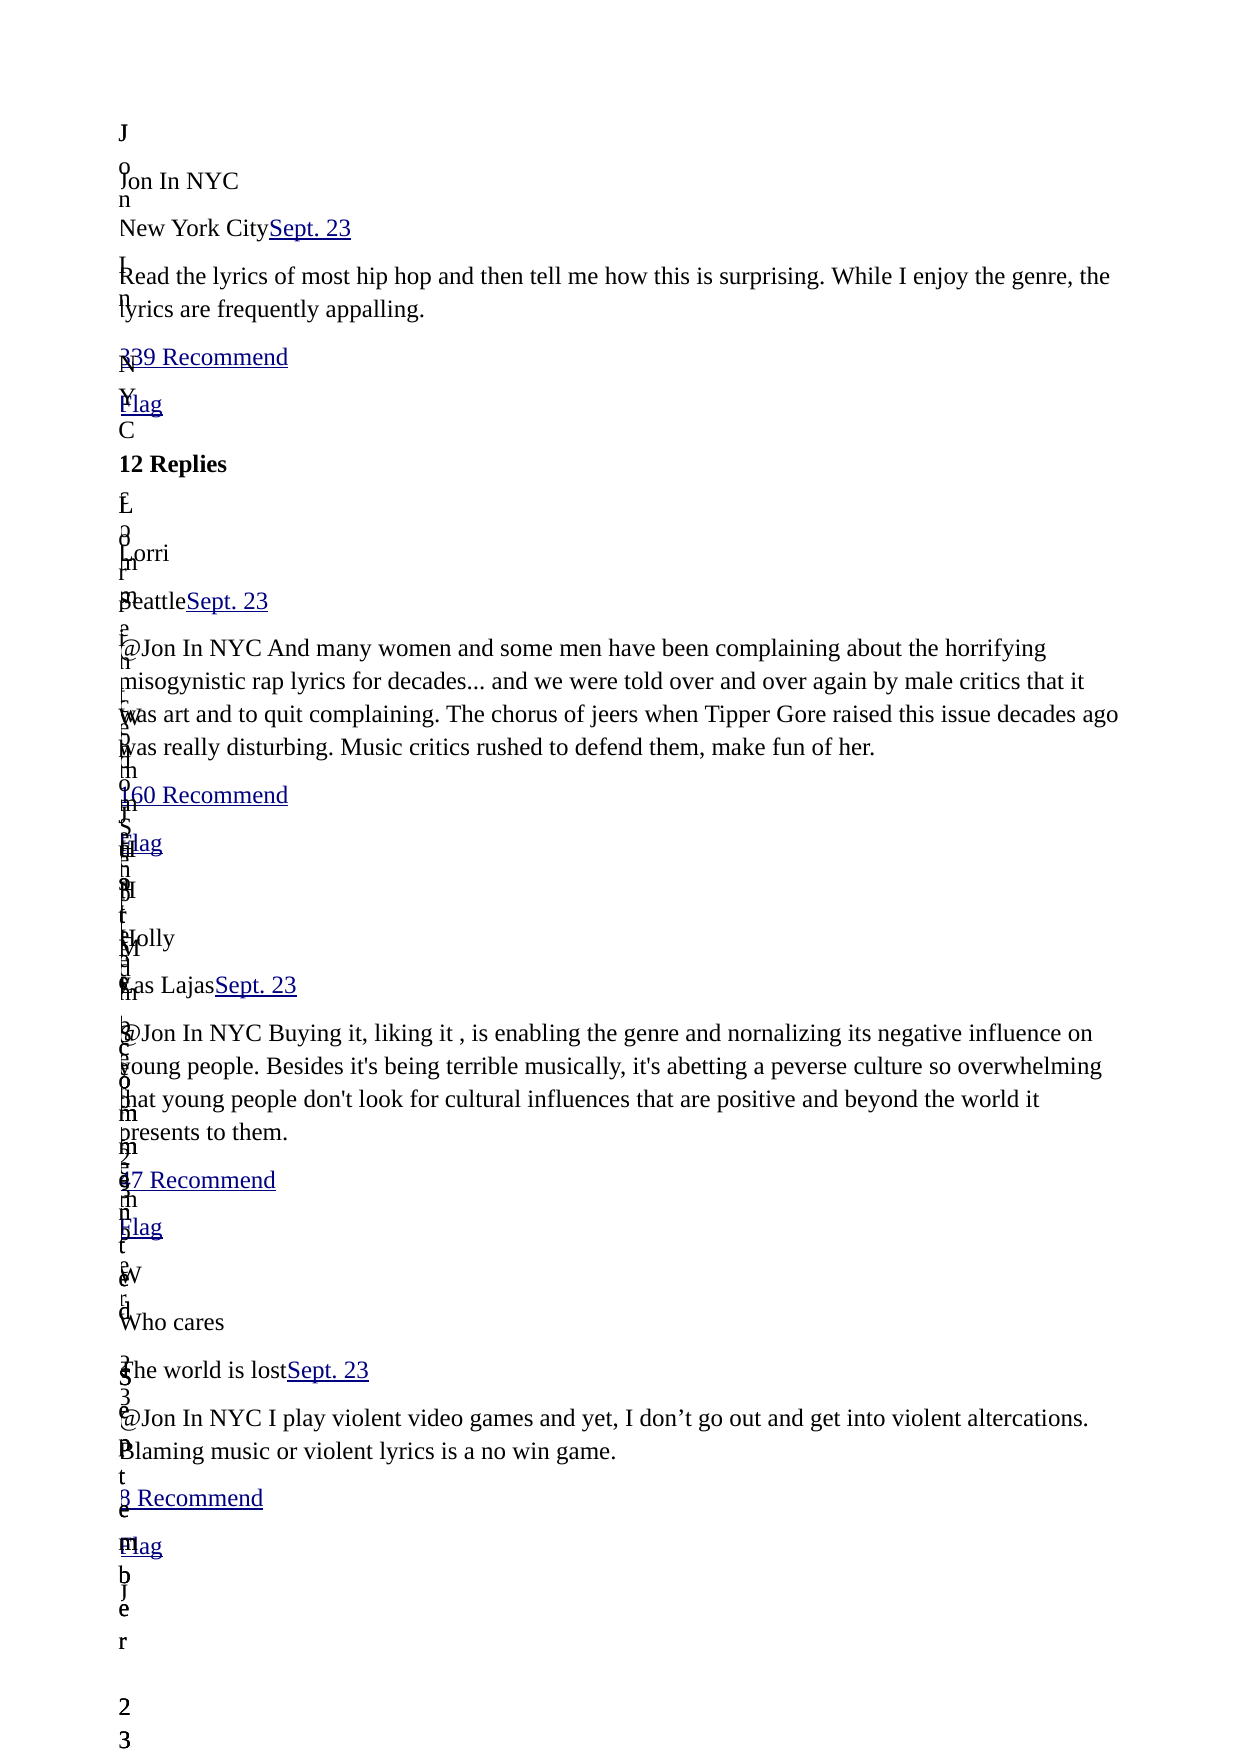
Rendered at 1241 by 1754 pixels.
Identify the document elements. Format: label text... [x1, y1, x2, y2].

text Flag [123, 828, 1122, 856]
text Lorri [123, 538, 1122, 567]
text @Jon In NYC I play violent video games and yet, I don’t go out and get into violent altercations. Blaming music or violent lyrics is a no win game. [121, 1403, 1122, 1464]
text Read the lyrics of most hip hop and then tell me how this is surprising. While I enjoy the genre, the lyrics are frequently appalling. [121, 261, 1122, 323]
text J [121, 1578, 1122, 1607]
text 339 Recommend [121, 342, 1122, 370]
text SeattleSept. 23 [121, 586, 1122, 614]
text 160 Recommend [126, 780, 1122, 809]
text J [121, 118, 1122, 147]
text 8 Recommend [121, 1483, 1122, 1512]
text Flag [121, 389, 1122, 418]
text H [121, 875, 1122, 904]
text Flag [122, 1212, 1122, 1241]
text Flag [121, 1531, 1122, 1560]
text Holly [122, 923, 1122, 952]
text W [121, 1260, 1122, 1289]
text L [121, 491, 1122, 519]
text The world is lostSept. 23 [121, 1355, 1122, 1384]
subtitle 12 Replies [121, 449, 1122, 478]
text 47 Recommend [121, 1165, 1122, 1193]
text @Jon In NYC Buying it, liking it , is enabling the genre and nornalizing its negative influence on young people. Besides it's being terrible musically, it's abetting a peverse culture so overwhelming that young people don't look for cultural influences that are positive and beyond the world it presents to them. [121, 1018, 1122, 1146]
text Las LajasSept. 23 [121, 970, 1122, 999]
text Who cares [121, 1307, 1122, 1336]
text New York CitySept. 23 [121, 213, 1122, 242]
text @Jon In NYC And many women and some men have been complaining about the horrifying misogynistic rap lyrics for decades... and we were told over and over again by male critics that it was art and to quit complaining. The chorus of jeers when Tipper Gore raised this issue decades ago was really disturbing. Music critics rushed to defend them, make fun of her. [121, 633, 1122, 761]
text Jon In NYC [121, 166, 1122, 194]
